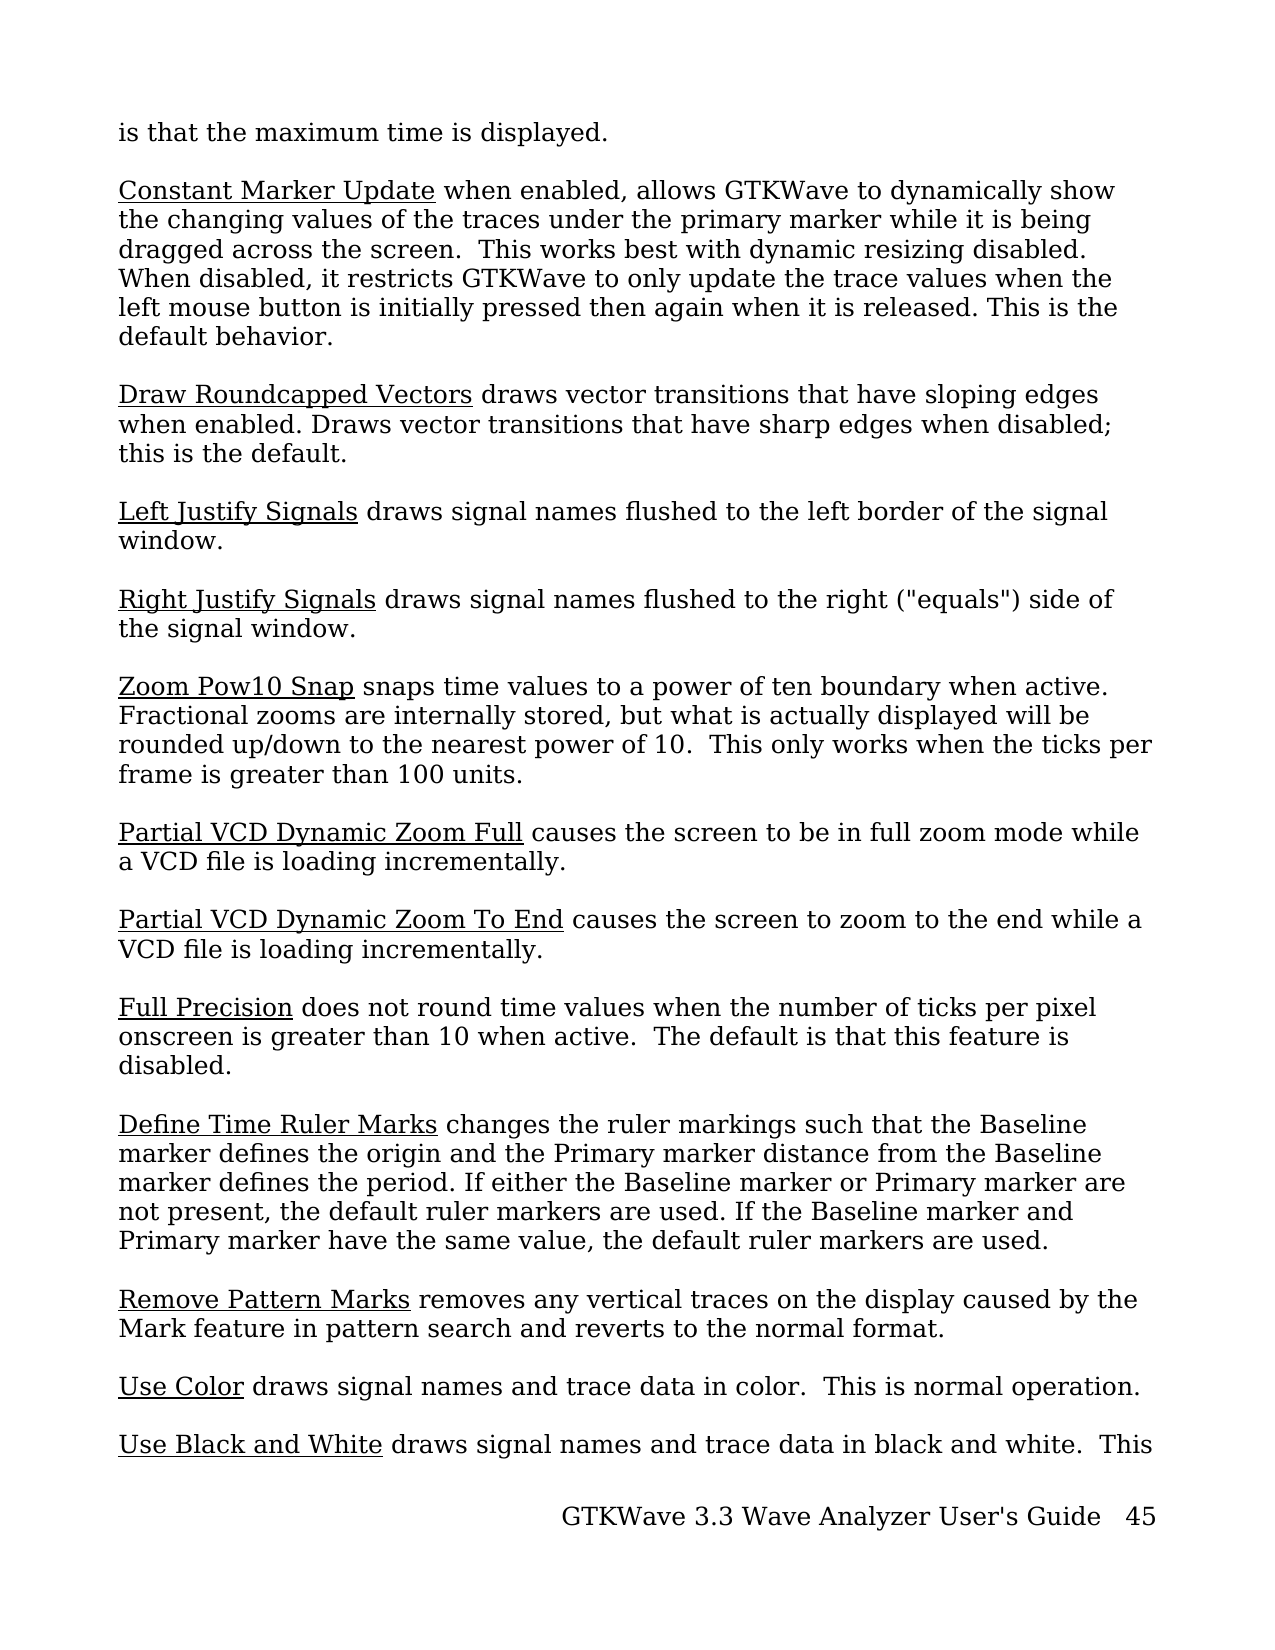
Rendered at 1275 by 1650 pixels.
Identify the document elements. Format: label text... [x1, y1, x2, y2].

text Full Precision does not round time values when the number of ticks per pixel onscreen is greater than 10 when active. The default is that this feature is disabled. [118, 993, 1157, 1081]
text Use Black and White draws signal names and trace data in black and white. This [118, 1431, 1157, 1460]
text Constant Marker Update when enabled, allows GTKWave to dynamically show the changing values of the traces under the primary marker while it is being dragged across the screen. This works best with dynamic resizing disabled. When disabled, it restricts GTKWave to only update the trace values when the left mouse button is initially pressed then again when it is released. This is the default behavior. [118, 176, 1157, 351]
text Remove Pattern Marks removes any vertical traces on the display caused by the Mark feature in pattern search and reverts to the normal format. [118, 1285, 1157, 1343]
text is that the maximum time is displayed. [118, 118, 1157, 147]
text Left Justify Signals draws signal names flushed to the left border of the signal window. [118, 497, 1157, 556]
text Define Time Ruler Marks changes the ruler markings such that the Baseline marker defines the origin and the Primary marker distance from the Baseline marker defines the period. If either the Baseline marker or Primary marker are not present, the default ruler markers are used. If the Baseline marker and Primary marker have the same value, the default ruler markers are used. [118, 1110, 1157, 1256]
text Draw Roundcapped Vectors draws vector transitions that have sloping edges when enabled. Draws vector transitions that have sharp edges when disabled; this is the default. [118, 381, 1157, 468]
text Right Justify Signals draws signal names flushed to the right ("equals") side of the signal window. [118, 585, 1157, 643]
text Partial VCD Dynamic Zoom To End causes the screen to zoom to the end while a VCD file is loading incrementally. [118, 906, 1157, 964]
text Zoom Pow10 Snap snaps time values to a power of ten boundary when active. Fractional zooms are internally stored, but what is actually displayed will be rounded up/down to the nearest power of 10. This only works when the ticks per frame is greater than 100 units. [118, 672, 1157, 789]
text Use Color draws signal names and trace data in color. This is normal operation. [118, 1372, 1157, 1401]
text Partial VCD Dynamic Zoom Full causes the screen to be in full zoom mode while a VCD file is loading incrementally. [118, 818, 1157, 876]
